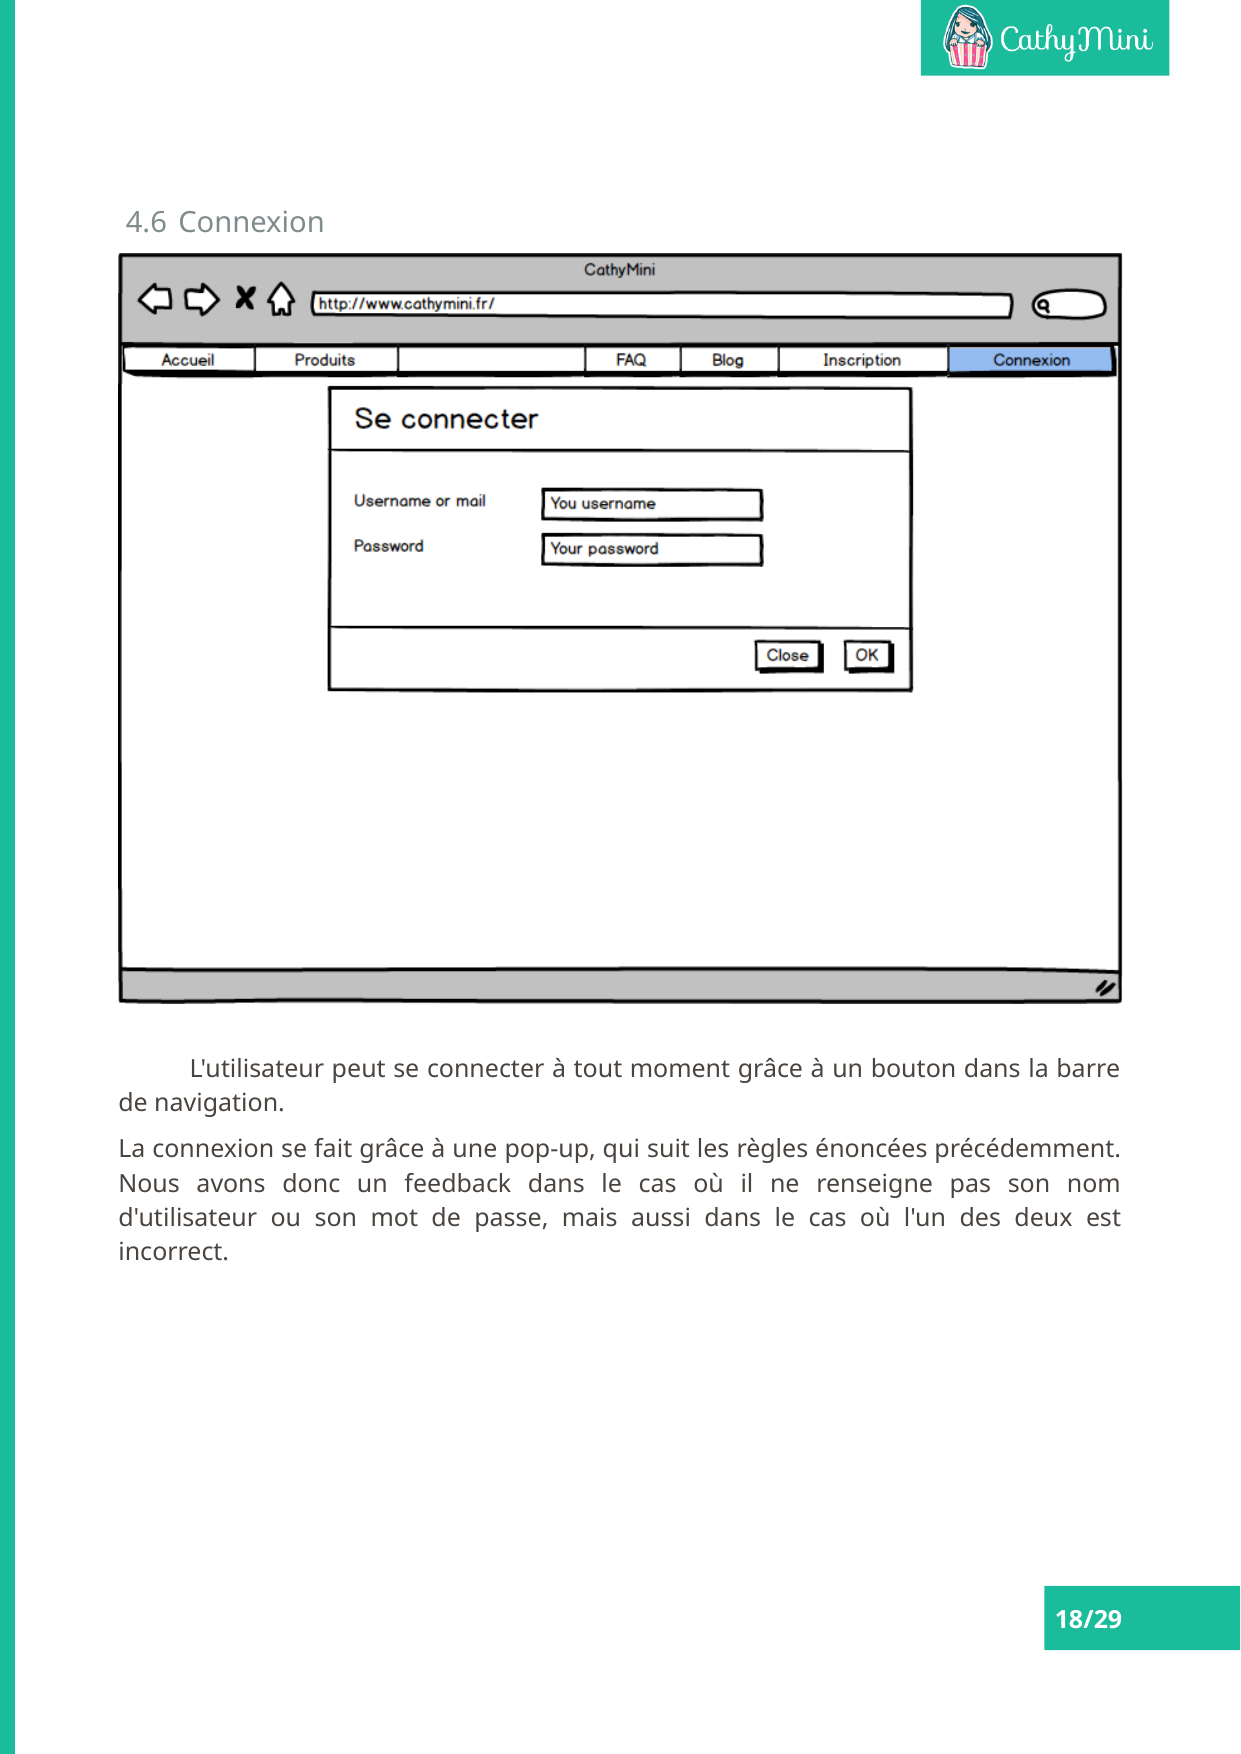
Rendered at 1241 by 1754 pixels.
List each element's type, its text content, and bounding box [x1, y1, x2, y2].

text La connexion se fait grâce à une pop-up, qui suit les règles énoncées précédemment. Nous avons donc un feedback dans le cas où il ne renseigne pas son nom d'utilisateur ou son mot de passe, mais aussi dans le cas où l'un des deux est incorrect. [118, 1131, 1122, 1267]
subtitle Connexion [118, 201, 1122, 241]
text L'utilisateur peut se connecter à tout moment grâce à un bouton dans la barre de navigation. [118, 1051, 1122, 1119]
picture [118, 253, 1123, 1004]
picture [936, 0, 1162, 73]
